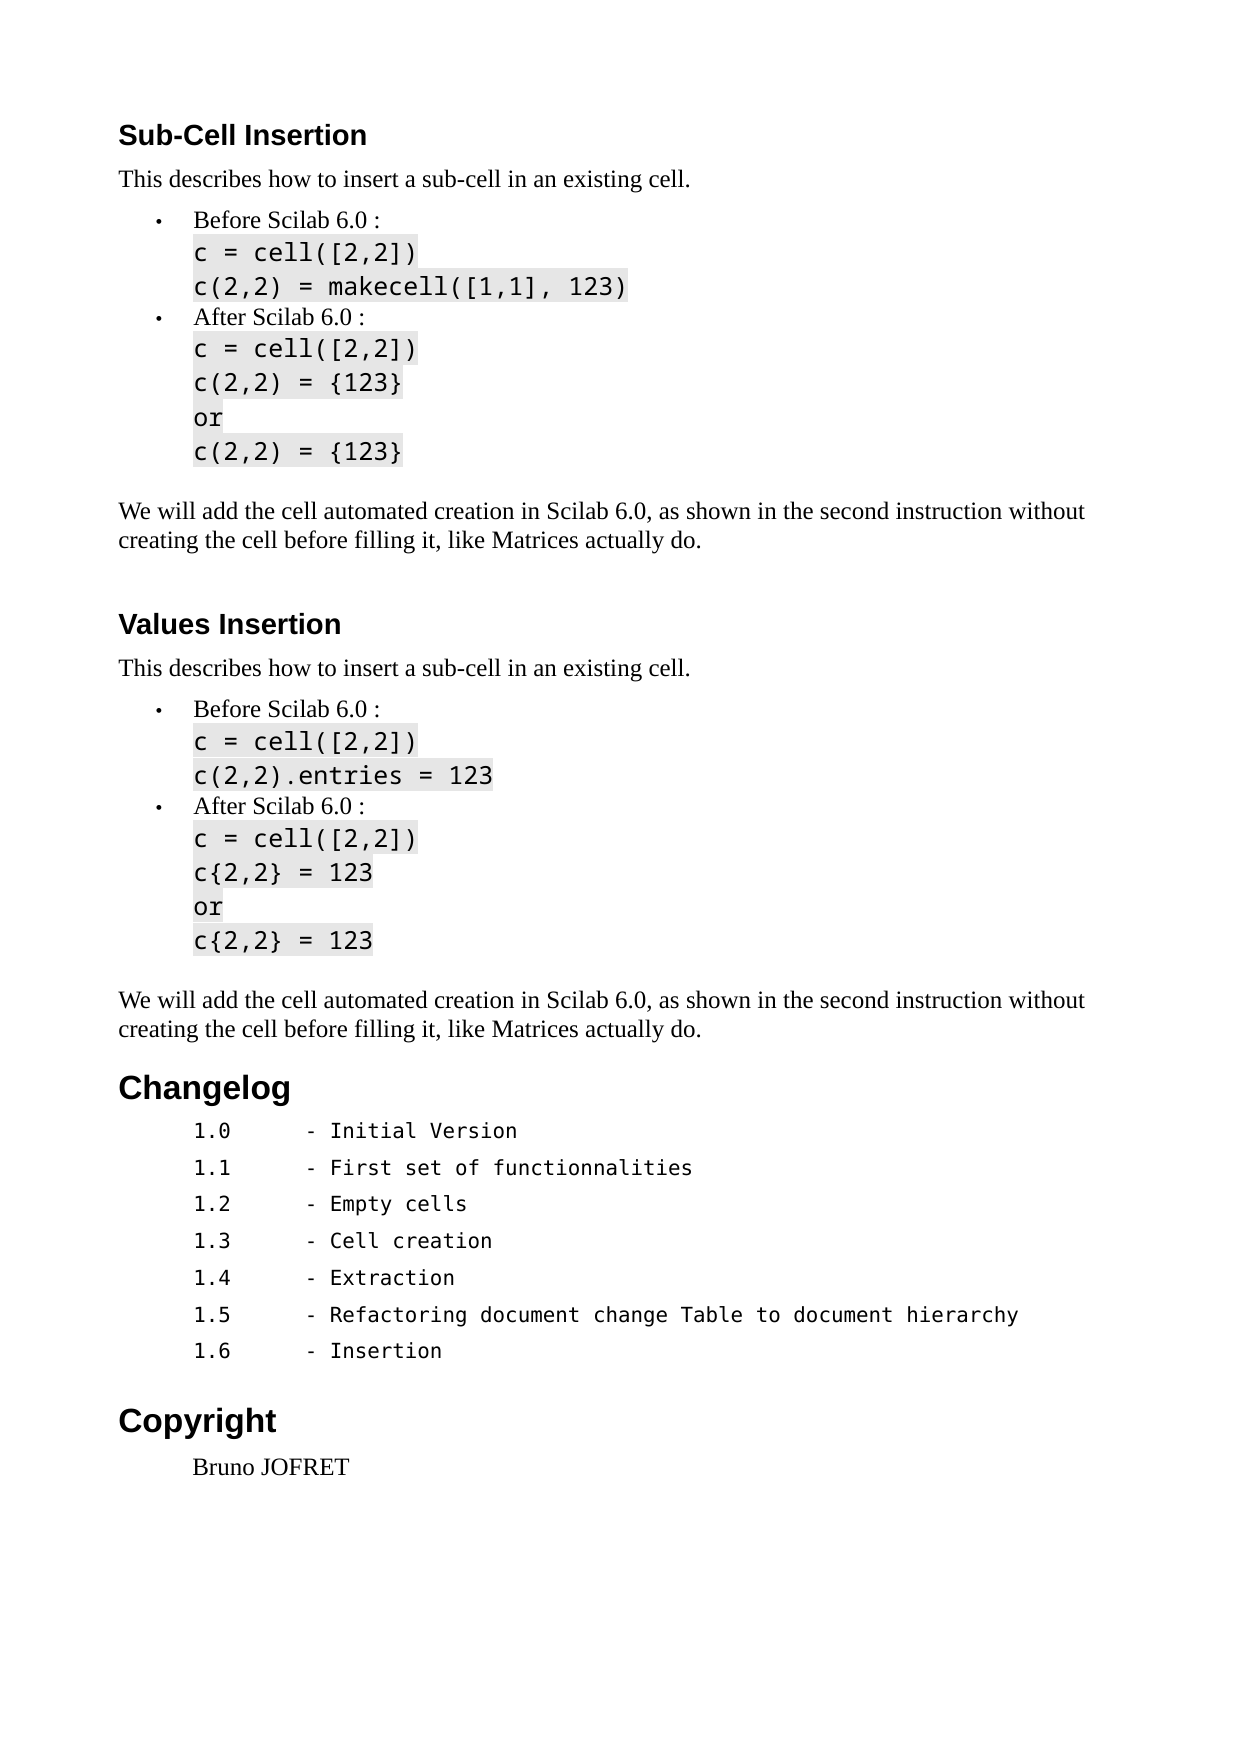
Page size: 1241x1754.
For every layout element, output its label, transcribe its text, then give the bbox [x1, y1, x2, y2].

text We will add the cell automated creation in Scilab 6.0, as shown in the second instruction without creating the cell before filling it, like Matrices actually do. [118, 496, 1122, 553]
list After Scilab 6.0 : c = cell([2,2]) c{2,2} = 123 or c{2,2} = 123 [156, 791, 1122, 956]
list After Scilab 6.0 : c = cell([2,2]) c(2,2) = {123} or c(2,2) = {123} [156, 302, 1122, 467]
subtitle Sub-Cell Insertion [118, 118, 1122, 152]
list - Refactoring document change Table to document hierarchy [193, 1303, 1122, 1327]
list Before Scilab 6.0 : c = cell([2,2]) c(2,2).entries = 123 [156, 694, 1122, 791]
text This describes how to insert a sub-cell in an existing cell. [118, 164, 1122, 193]
list - First set of functionnalities [193, 1156, 1122, 1180]
list - Cell creation [193, 1229, 1122, 1253]
subtitle Copyright [118, 1401, 1122, 1440]
list - Initial Version [193, 1119, 1122, 1143]
subtitle Changelog [118, 1068, 1122, 1106]
list - Empty cells [193, 1192, 1122, 1217]
text This describes how to insert a sub-cell in an existing cell. [118, 653, 1122, 682]
list - Extraction [193, 1266, 1122, 1290]
text We will add the cell automated creation in Scilab 6.0, as shown in the second instruction without creating the cell before filling it, like Matrices actually do. [118, 985, 1122, 1043]
list Before Scilab 6.0 : c = cell([2,2]) c(2,2) = makecell([1,1], 123) [156, 205, 1122, 302]
text Bruno JOFRET [118, 1452, 1122, 1481]
list - Insertion [193, 1339, 1122, 1364]
subtitle Values Insertion [118, 607, 1122, 641]
